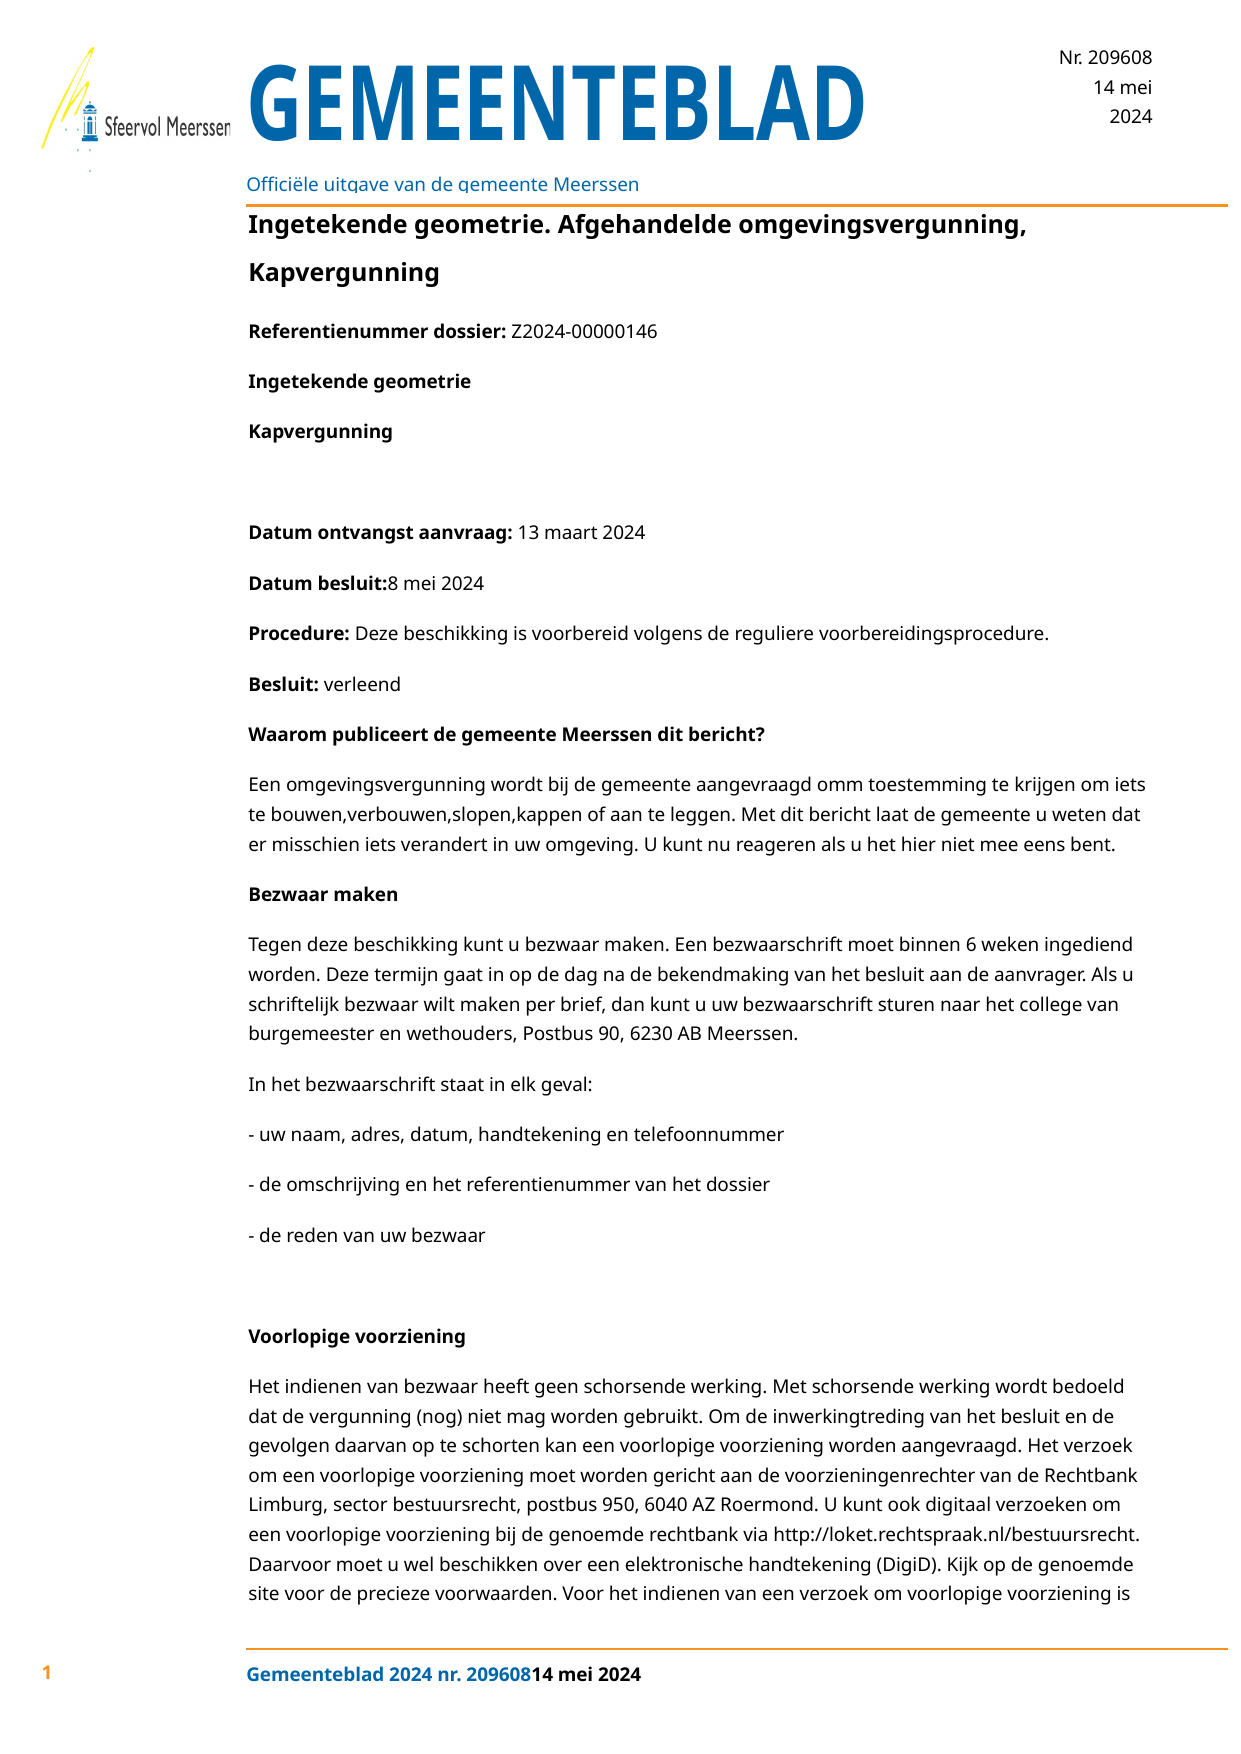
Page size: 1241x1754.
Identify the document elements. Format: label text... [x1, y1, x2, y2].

text Ingetekende geometrie [248, 368, 1152, 394]
text - de omschrijving en het referentienummer van het dossier [248, 1172, 1152, 1197]
text Waarom publiceert de gemeente Meerssen dit bericht? [248, 721, 1152, 747]
text Tegen deze beschikking kunt u bezwaar maken. Een bezwaarschrift moet binnen 6 weken ingediend worden. Deze termijn gaat in op de dag na de bekendmaking van het besluit aan de aanvrager. Als u schriftelijk bezwaar wilt maken per brief, dan kunt u uw bezwaarschrift sturen naar het college van burgemeester en wethouders, Postbus 90, 6230 AB Meerssen. [248, 932, 1152, 1046]
text Datum ontvangst aanvraag: 13 maart 2024 [248, 519, 1152, 545]
text Bezwaar maken [248, 881, 1152, 907]
text Procedure: Deze beschikking is voorbereid volgens de reguliere voorbereidingsprocedure. [248, 620, 1152, 646]
text Datum besluit:8 mei 2024 [248, 570, 1152, 596]
text Kapvergunning [248, 419, 1152, 444]
text In het bezwaarschrift staat in elk geval: [248, 1071, 1152, 1097]
text Het indienen van bezwaar heeft geen schorsende werking. Met schorsende werking wordt bedoeld dat de vergunning (nog) niet mag worden gebruikt. Om de inwerkingtreding van het besluit en de gevolgen daarvan op te schorten kan een voorlopige voorziening worden aangevraagd. Het verzoek om een voorlopige voorziening moet worden gericht aan de voorzieningenrechter van de Rechtbank Limburg, sector bestuursrecht, postbus 950, 6040 AZ Roermond. U kunt ook digitaal verzoeken om een voorlopige voorziening bij de genoemde rechtbank via http://loket.rechtspraak.nl/bestuursrecht. Daarvoor moet u wel beschikken over een elektronische handtekening (DigiD). Kijk op de genoemde site voor de precieze voorwaarden. Voor het indienen van een verzoek om voorlopige voorziening is [248, 1373, 1152, 1606]
text - uw naam, adres, datum, handtekening en telefoonnummer [248, 1121, 1152, 1147]
text Een omgevingsvergunning wordt bij de gemeente aangevraagd omm toestemming te krijgen om iets te bouwen,verbouwen,slopen,kappen of aan te leggen. Met dit bericht laat de gemeente u weten dat er misschien iets verandert in uw omgeving. U kunt nu reageren als u het hier niet mee eens bent. [248, 772, 1152, 857]
text Voorlopige voorziening [248, 1323, 1152, 1349]
text Referentienummer dossier: Z2024-00000146 [248, 318, 1152, 344]
picture [41, 47, 231, 172]
text Ingetekende geometrie. Afgehandelde omgevingsvergunning, Kapvergunning [248, 207, 1152, 288]
text Besluit: verleend [248, 671, 1152, 697]
text - de reden van uw bezwaar [248, 1222, 1152, 1248]
